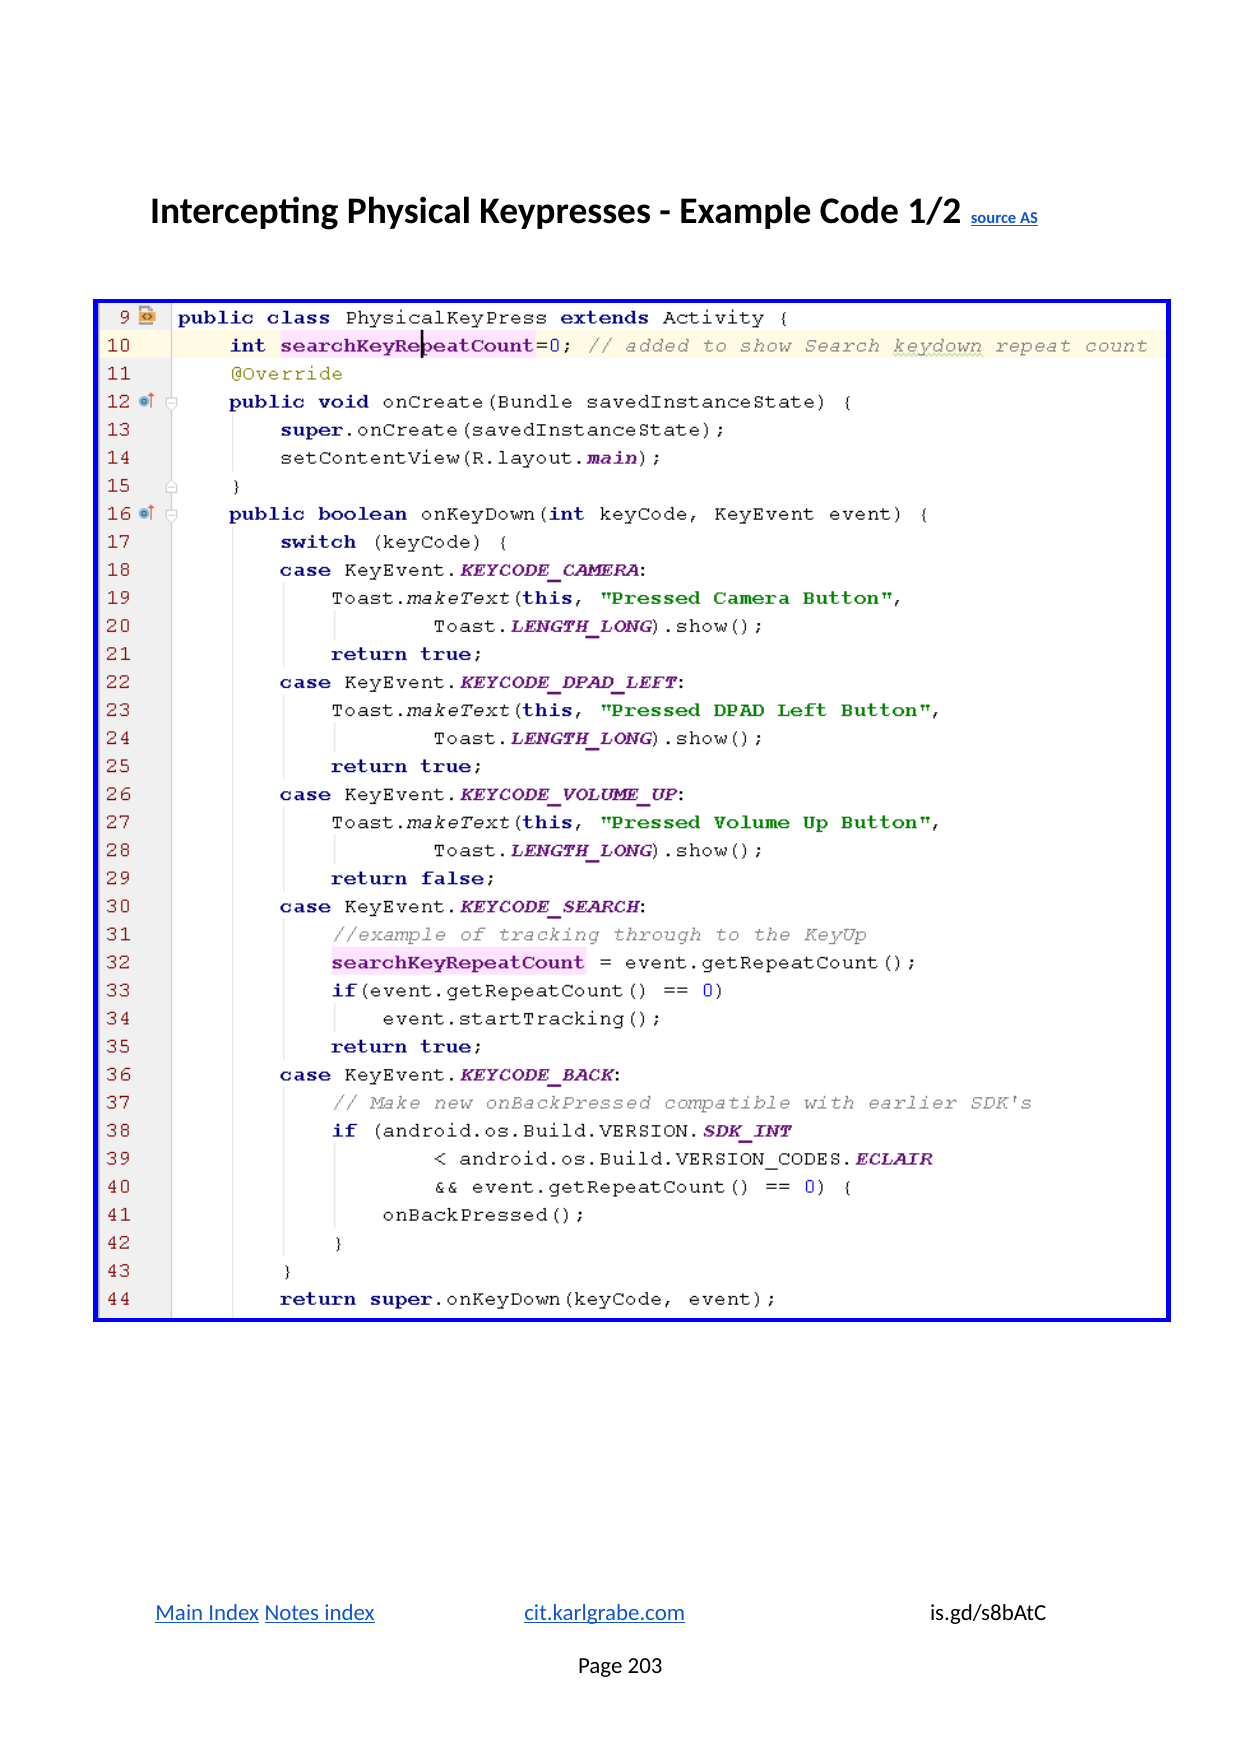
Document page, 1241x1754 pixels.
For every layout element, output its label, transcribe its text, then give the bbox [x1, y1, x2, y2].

subtitle Intercepting Physical Keypresses - Example Code 1/2 source AS [150, 187, 1090, 233]
picture [98, 303, 1166, 1318]
